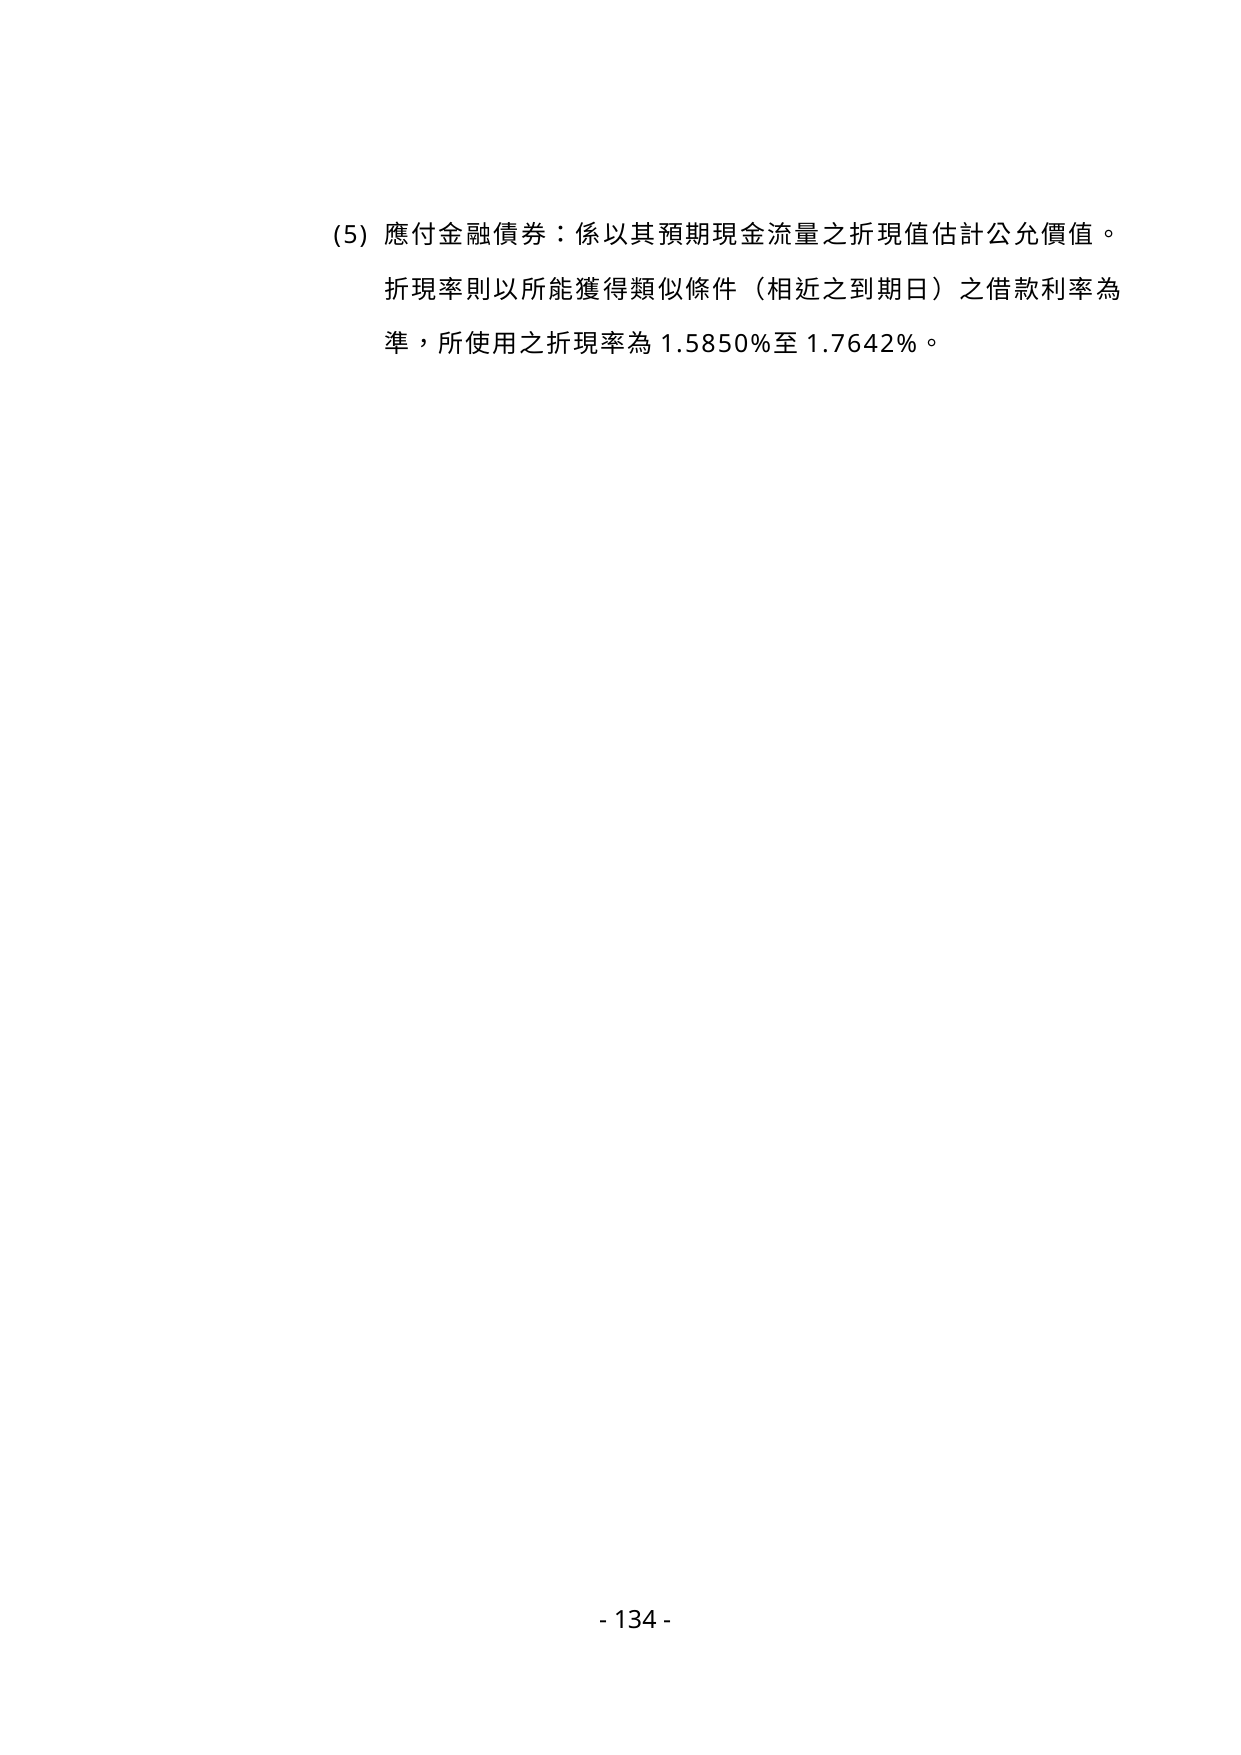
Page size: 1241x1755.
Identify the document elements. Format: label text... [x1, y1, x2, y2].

text (5) 應付金融債券：係以其預期現金流量之折現值估計公允價值。折現率則以所能獲得類似條件（相近之到期日）之借款利率為準，所使用之折現率為1.5850%至1.7642%。 [325, 215, 1122, 360]
